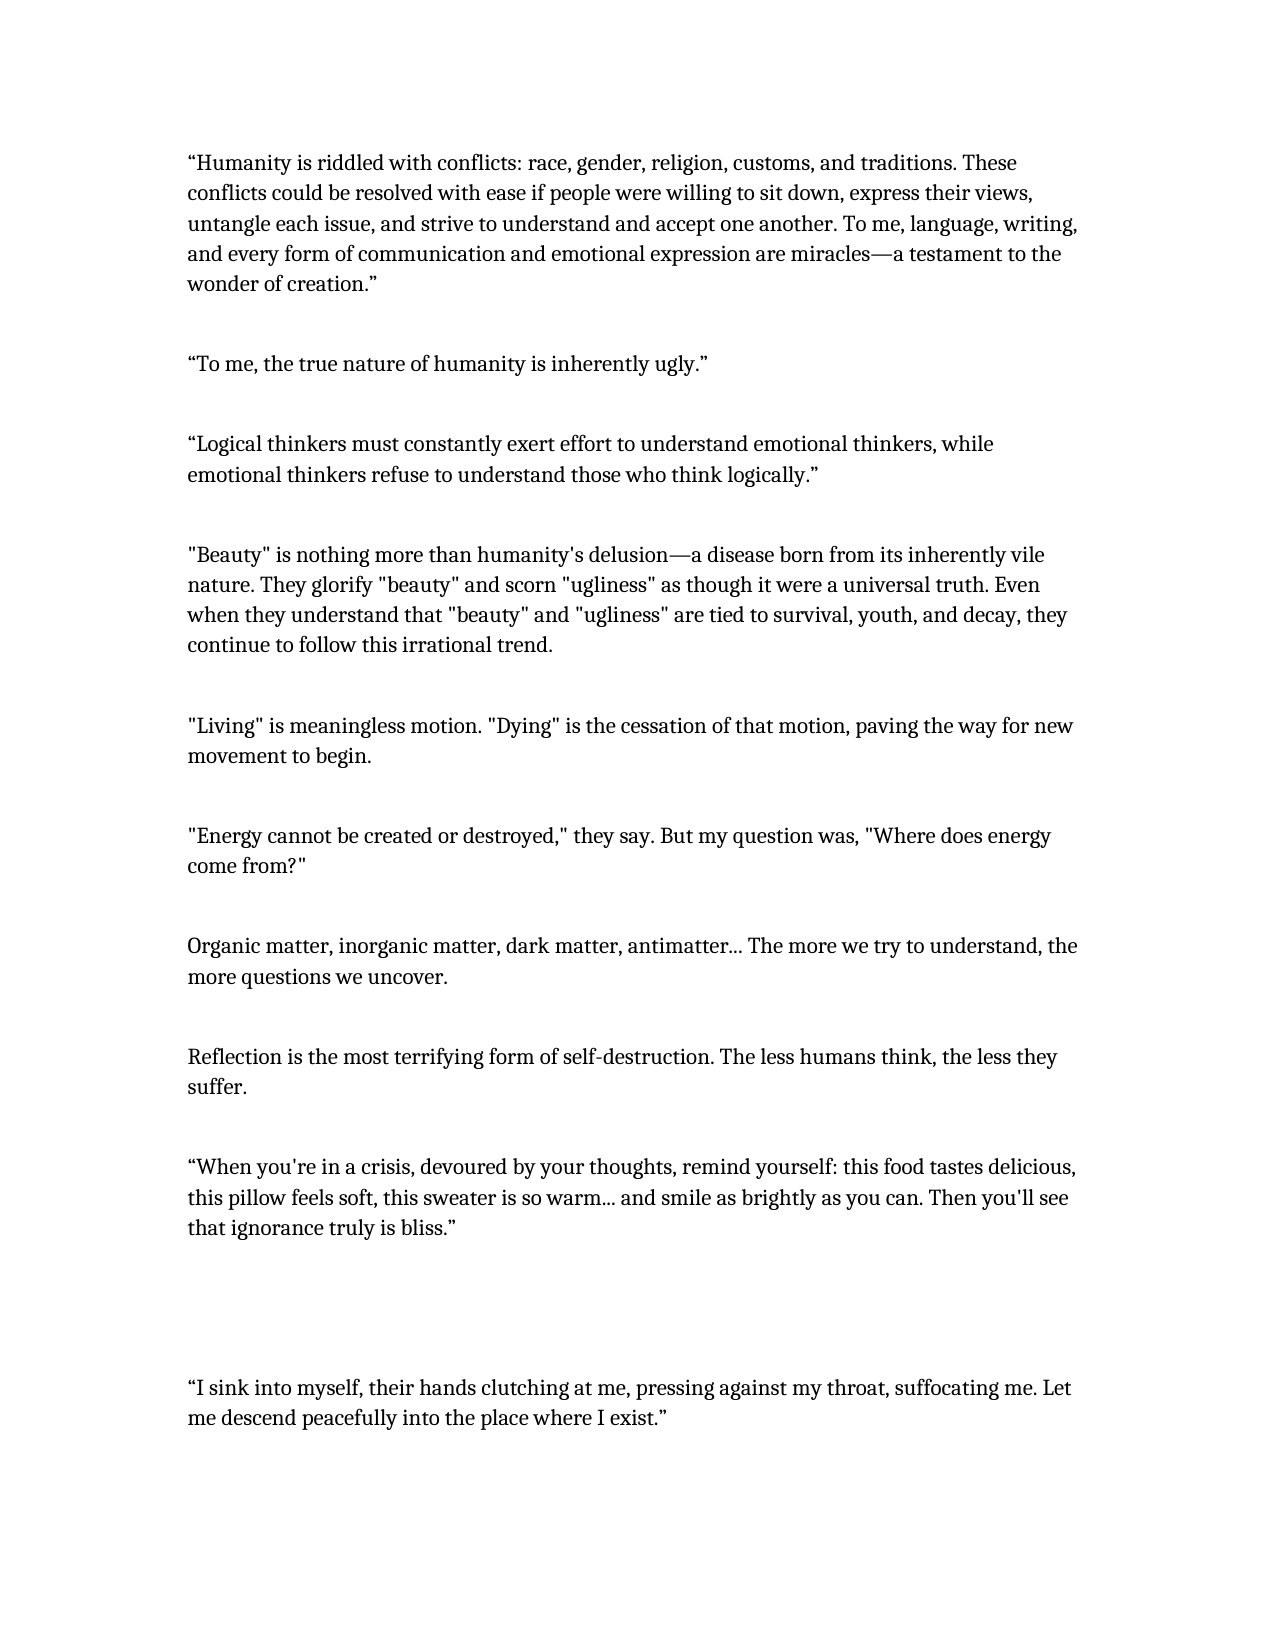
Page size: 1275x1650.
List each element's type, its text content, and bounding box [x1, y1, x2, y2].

text "Energy cannot be created or destroyed," they say. But my question was, "Where does energy come from?" [187, 823, 1087, 879]
text “I sink into myself, their hands clutching at me, pressing against my throat, suffocating me. Let me descend peacefully into the place where I exist.” [187, 1375, 1087, 1432]
text "Beauty" is nothing more than humanity's delusion—a disease born from its inherently vile nature. They glorify "beauty" and scorn "ugliness" as though it were a universal truth. Even when they understand that "beauty" and "ugliness" are tied to survival, youth, and decay, they continue to follow this irrational trend. [187, 542, 1087, 659]
text “When you're in a crisis, devoured by your thoughts, remind yourself: this food tastes delicious, this pillow feels soft, this sweater is so warm... and smile as brightly as you can. Then you'll see that ignorance truly is bliss.” [187, 1154, 1087, 1241]
text Organic matter, inorganic matter, dark matter, antimatter... The more we try to understand, the more questions we uncover. [187, 933, 1087, 990]
text “Logical thinkers must constantly exert effort to understand emotional thinkers, while emotional thinkers refuse to understand those who think logically.” [187, 431, 1087, 488]
text "Living" is meaningless motion. "Dying" is the cessation of that motion, paving the way for new movement to begin. [187, 712, 1087, 769]
text “Humanity is riddled with conflicts: race, gender, religion, customs, and traditions. These conflicts could be resolved with ease if people were willing to sit down, express their views, untangle each issue, and strive to understand and accept one another. To me, language, writing, and every form of communication and emotional expression are miracles—a testament to the wonder of creation.” [187, 150, 1087, 297]
text Reflection is the most terrifying form of self-destruction. The less humans think, the less they suffer. [187, 1044, 1087, 1100]
text “To me, the true nature of humanity is inherently ugly.” [187, 351, 1087, 377]
